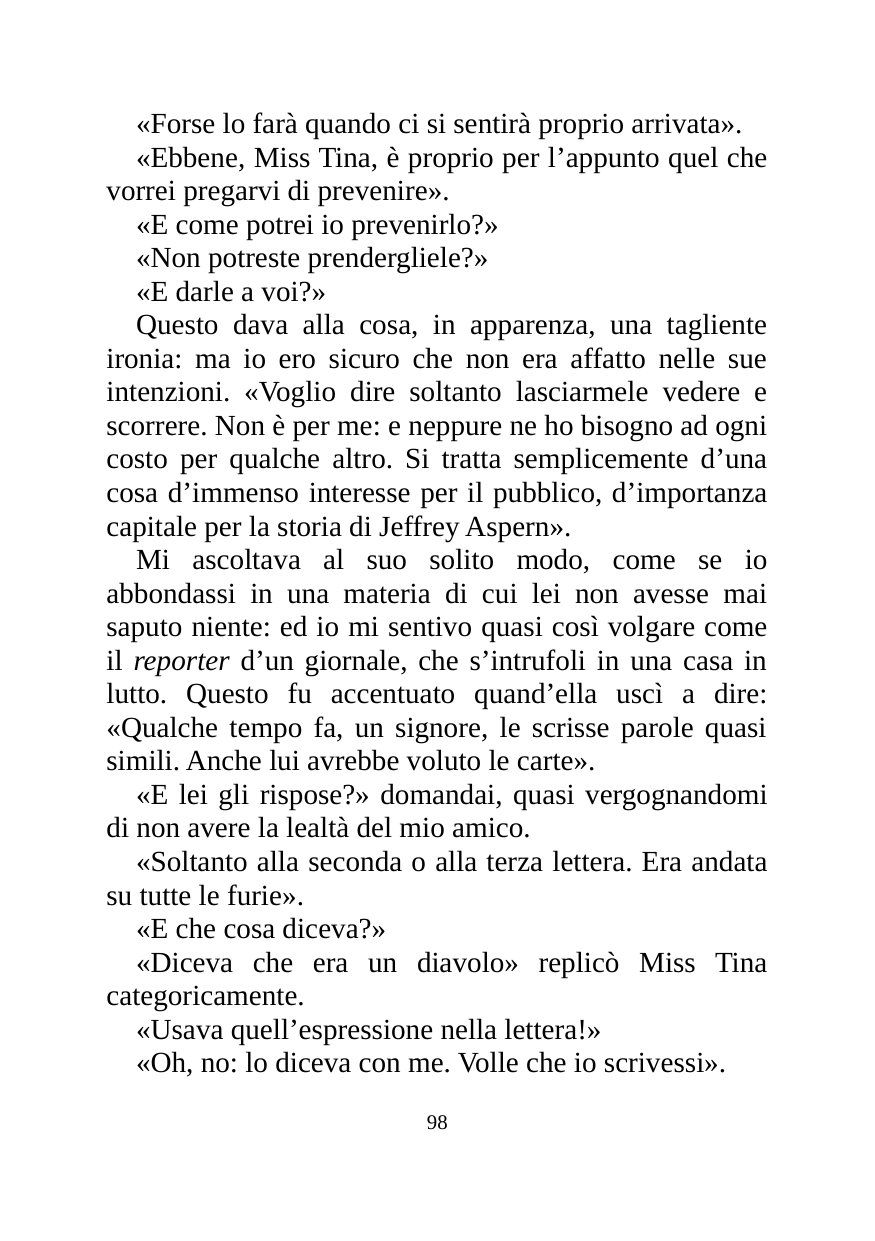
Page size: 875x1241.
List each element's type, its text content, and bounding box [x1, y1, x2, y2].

text «Soltanto alla seconda o alla terza lettera. Era andata su tutte le furie». [106, 844, 768, 911]
text Questo dava alla cosa, in apparenza, una tagliente ironia: ma io ero sicuro che non era affatto nelle sue intenzioni. «Voglio dire soltanto lasciarmele vedere e scorrere. Non è per me: e neppure ne ho bisogno ad ogni costo per qualche altro. Si tratta semplicemente d’una cosa d’immenso interesse per il pubblico, d’importanza capitale per la storia di Jeffrey Aspern». [106, 307, 768, 542]
text «E come potrei io prevenirlo?» [106, 207, 768, 240]
text «E lei gli rispose?» domandai, quasi vergognandomi di non avere la lealtà del mio amico. [106, 777, 768, 844]
text «Usava quell’espressione nella lettera!» [106, 1012, 768, 1045]
text «Ebbene, Miss Tina, è proprio per l’appunto quel che vorrei pregarvi di prevenire». [106, 140, 768, 207]
text Mi ascoltava al suo solito modo, come se io abbondassi in una materia di cui lei non avesse mai saputo niente: ed io mi sentivo quasi così volgare come il reporter d’un giornale, che s’intrufoli in una casa in lutto. Questo fu accentuato quand’ella uscì a dire: «Qualche tempo fa, un signore, le scrisse parole quasi simili. Anche lui avrebbe voluto le carte». [106, 542, 768, 777]
text «E darle a voi?» [106, 274, 768, 307]
text «E che cosa diceva?» [106, 911, 768, 945]
text «Oh, no: lo diceva con me. Volle che io scrivessi». [106, 1045, 768, 1079]
text «Forse lo farà quando ci si sentirà proprio arrivata». [106, 106, 768, 140]
text «Non potreste prendergliele?» [106, 240, 768, 274]
text «Diceva che era un diavolo» replicò Miss Tina categoricamente. [106, 945, 768, 1012]
